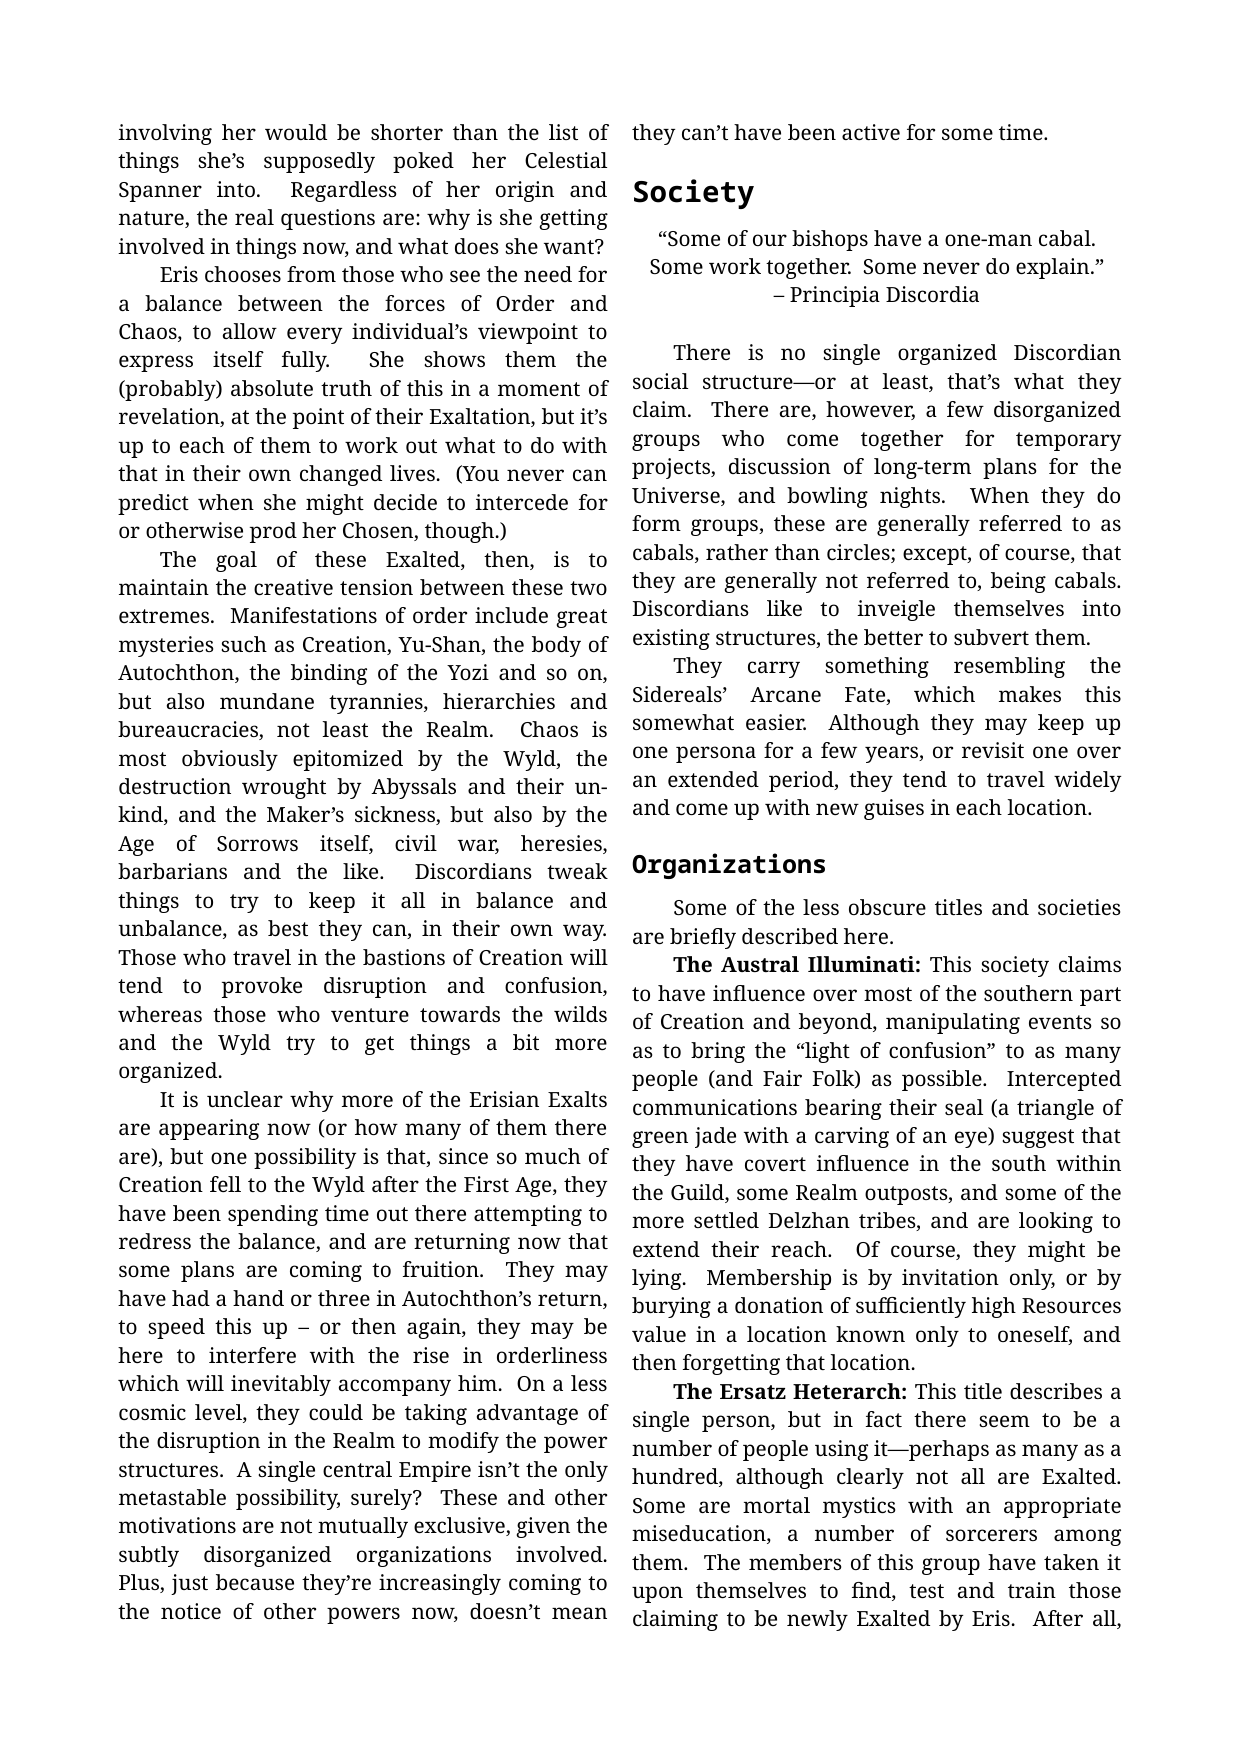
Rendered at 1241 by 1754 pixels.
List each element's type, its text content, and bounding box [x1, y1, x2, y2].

text Some of the less obscure titles and societies are briefly described here. [632, 893, 1122, 950]
text “Some of our bishops have a one-man cabal. Some work together. Some never do explain.” – Principia Discordia [632, 224, 1122, 309]
subtitle Organizations [632, 847, 1122, 881]
text The Ersatz Heterarch: This title describes a single person, but in fact there seem to be a number of people using it—perhaps as many as a hundred, although clearly not all are Exalted. Some are mortal mystics with an appropriate miseducation, a number of sorcerers among them. The members of this group have taken it upon themselves to find, test and train those claiming to be newly Exalted by Eris. After all, [632, 1377, 1122, 1633]
subtitle Society [632, 172, 1122, 211]
text The goal of these Exalted, then, is to maintain the creative tension between these two extremes. Manifestations of order include great mysteries such as Creation, Yu-Shan, the body of Autochthon, the binding of the Yozi and so on, but also mundane tyrannies, hierarchies and bureaucracies, not least the Realm. Chaos is most obviously epitomized by the Wyld, the destruction wrought by Abyssals and their un-kind, and the Maker’s sickness, but also by the Age of Sorrows itself, civil war, heresies, barbarians and the like. Discordians tweak things to try to keep it all in balance and unbalance, as best they can, in their own way. Those who travel in the bastions of Creation will tend to provoke disruption and confusion, whereas those who venture towards the wilds and the Wyld try to get things a bit more organized. [118, 545, 608, 1085]
text involving her would be shorter than the list of things she’s supposedly poked her Celestial Spanner into. Regardless of her origin and nature, the real questions are: why is she getting involved in things now, and what does she want? [118, 118, 608, 260]
text The Austral Illuminati: This society claims to have influence over most of the southern part of Creation and beyond, manipulating events so as to bring the “light of confusion” to as many people (and Fair Folk) as possible. Intercepted communications bearing their seal (a triangle of green jade with a carving of an eye) suggest that they have covert influence in the south within the Guild, some Realm outposts, and some of the more settled Delzhan tribes, and are looking to extend their reach. Of course, they might be lying. Membership is by invitation only, or by burying a donation of sufficiently high Resources value in a location known only to oneself, and then forgetting that location. [632, 950, 1122, 1377]
text They carry something resembling the Sidereals’ Arcane Fate, which makes this somewhat easier. Although they may keep up one persona for a few years, or revisit one over an extended period, they tend to travel widely and come up with new guises in each location. [632, 651, 1122, 822]
text Eris chooses from those who see the need for a balance between the forces of Order and Chaos, to allow every individual’s viewpoint to express itself fully. She shows them the (probably) absolute truth of this in a moment of revelation, at the point of their Exaltation, but it’s up to each of them to work out what to do with that in their own changed lives. (You never can predict when she might decide to intercede for or otherwise prod her Chosen, though.) [118, 260, 608, 545]
text It is unclear why more of the Erisian Exalts are appearing now (or how many of them there are), but one possibility is that, since so much of Creation fell to the Wyld after the First Age, they have been spending time out there attempting to redress the balance, and are returning now that some plans are coming to fruition. They may have had a hand or three in Autochthon’s return, to speed this up – or then again, they may be here to interfere with the rise in orderliness which will inevitably accompany him. On a less cosmic level, they could be taking advantage of the disruption in the Realm to modify the power structures. A single central Empire isn’t the only metastable possibility, surely? These and other motivations are not mutually exclusive, given the subtly disorganized organizations involved. Plus, just because they’re increasingly coming to the notice of other powers now, doesn’t mean [118, 1085, 608, 1625]
text There is no single organized Discordian social structure—or at least, that’s what they claim. There are, however, a few disorganized groups who come together for temporary projects, discussion of long-term plans for the Universe, and bowling nights. When they do form groups, these are generally referred to as cabals, rather than circles; except, of course, that they are generally not referred to, being cabals. Discordians like to inveigle themselves into existing structures, the better to subvert them. [632, 338, 1122, 651]
text they can’t have been active for some time. [632, 118, 1122, 147]
